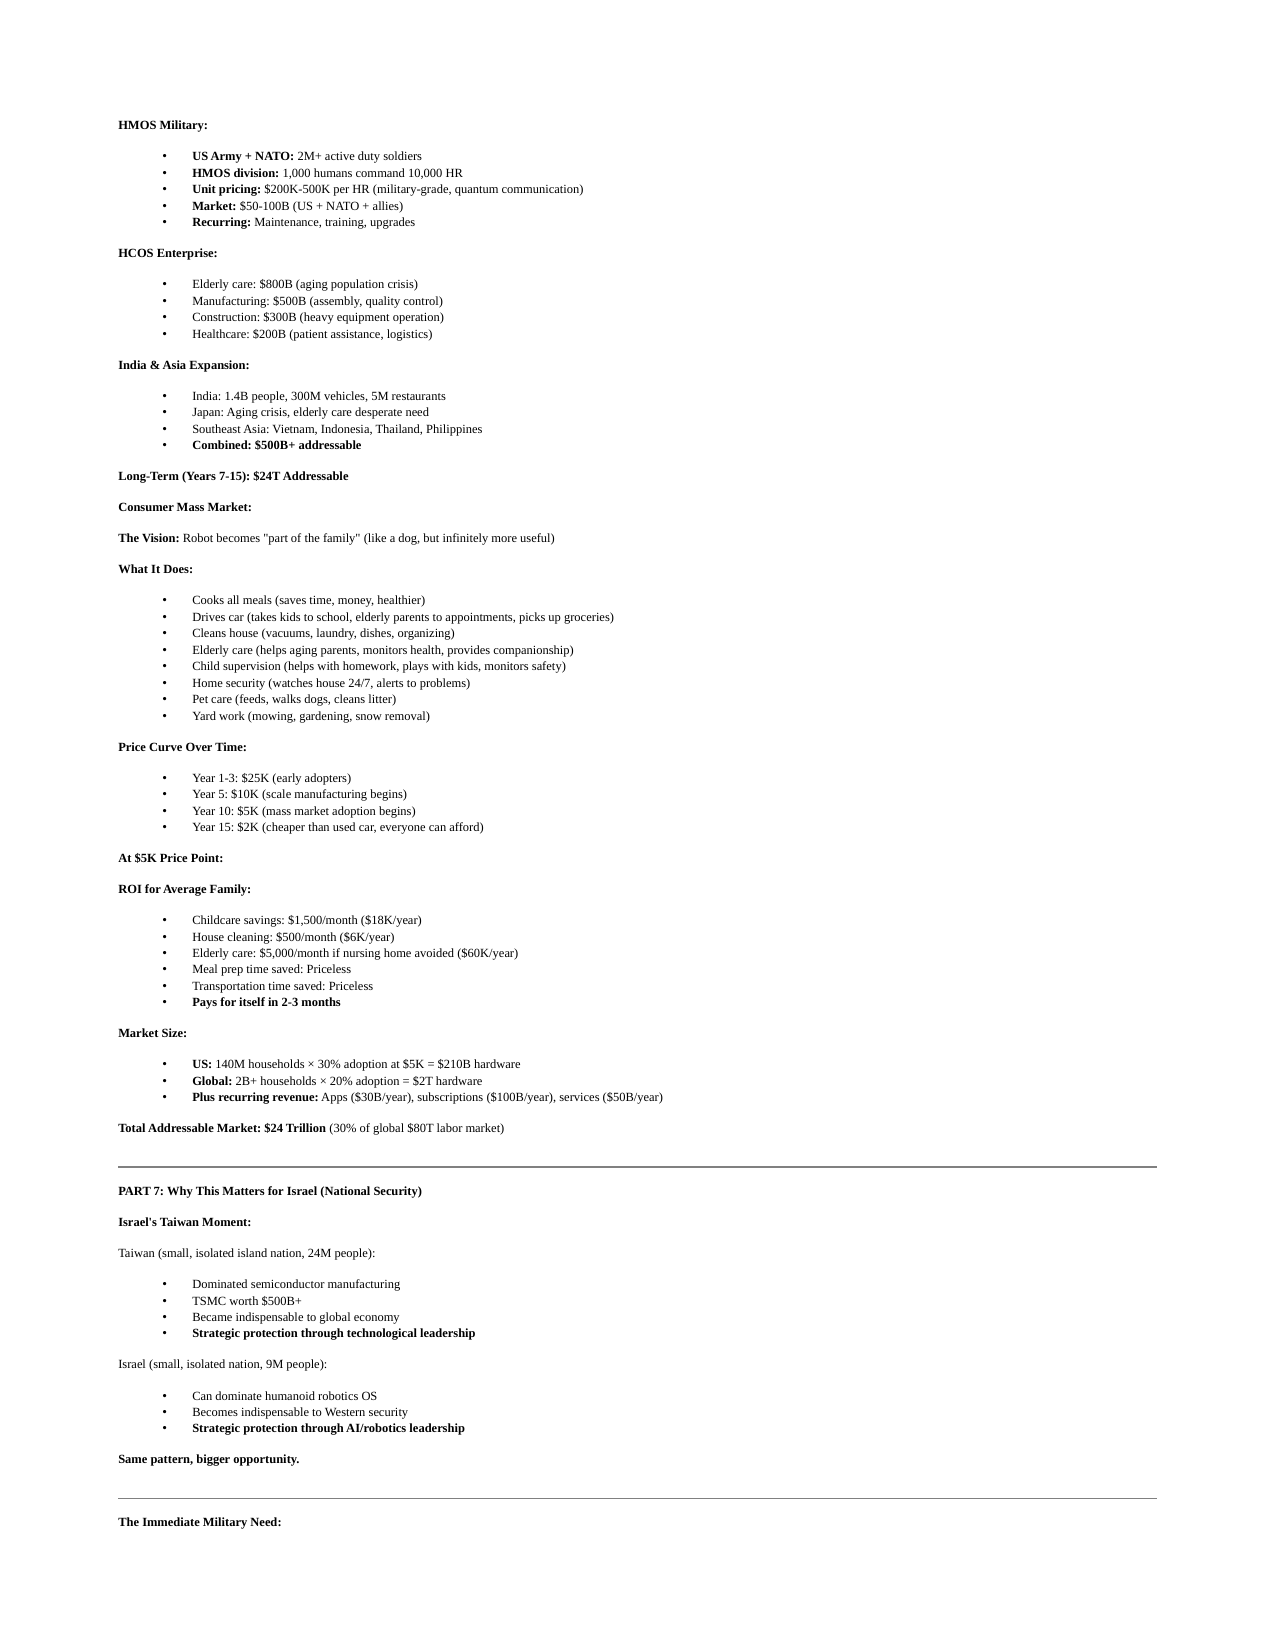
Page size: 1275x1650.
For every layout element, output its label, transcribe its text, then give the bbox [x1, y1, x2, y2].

list Plus recurring revenue: Apps ($30B/year), subscriptions ($100B/year), services ($50B/year) [162, 1090, 1157, 1104]
list Can dominate humanoid robotics OS [162, 1388, 1157, 1403]
text ROI for Average Family: [118, 882, 1157, 896]
text The Immediate Military Need: [118, 1515, 1157, 1529]
list TSMC worth $500B+ [162, 1293, 1157, 1308]
text The Vision: Robot becomes "part of the family" (like a dog, but infinitely more useful) [118, 531, 1157, 545]
list Yard work (mowing, gardening, snow removal) [162, 708, 1157, 723]
list Recurring: Maintenance, training, upgrades [162, 215, 1157, 229]
text Consumer Mass Market: [118, 500, 1157, 514]
list US Army + NATO: 2M+ active duty soldiers [162, 149, 1157, 163]
list Home security (watches house 24/7, alerts to problems) [162, 675, 1157, 690]
list Elderly care: $800B (aging population crisis) [162, 277, 1157, 291]
list Year 1-3: $25K (early adopters) [162, 770, 1157, 785]
text Price Curve Over Time: [118, 739, 1157, 754]
list Japan: Aging crisis, elderly care desperate need [162, 405, 1157, 419]
list Year 5: $10K (scale manufacturing begins) [162, 787, 1157, 801]
list Transportation time saved: Priceless [162, 979, 1157, 993]
list House cleaning: $500/month ($6K/year) [162, 929, 1157, 944]
list Became indispensable to global economy [162, 1310, 1157, 1324]
list Healthcare: $200B (patient assistance, logistics) [162, 326, 1157, 341]
text Taiwan (small, isolated island nation, 24M people): [118, 1246, 1157, 1260]
list Market: $50-100B (US + NATO + allies) [162, 198, 1157, 213]
list Year 15: $2K (cheaper than used car, everyone can afford) [162, 820, 1157, 834]
list Child supervision (helps with homework, plays with kids, monitors safety) [162, 659, 1157, 673]
list HMOS division: 1,000 humans command 10,000 HR [162, 166, 1157, 180]
text Total Addressable Market: $24 Trillion (30% of global $80T labor market) [118, 1121, 1157, 1136]
text HMOS Military: [118, 118, 1157, 132]
list Pays for itself in 2-3 months [162, 995, 1157, 1009]
text Israel's Taiwan Moment: [118, 1215, 1157, 1229]
text Market Size: [118, 1026, 1157, 1041]
list Strategic protection through AI/robotics leadership [162, 1421, 1157, 1436]
list India: 1.4B people, 300M vehicles, 5M restaurants [162, 388, 1157, 403]
list Unit pricing: $200K-500K per HR (military-grade, quantum communication) [162, 182, 1157, 196]
list Meal prep time saved: Priceless [162, 962, 1157, 977]
list Manufacturing: $500B (assembly, quality control) [162, 293, 1157, 308]
list Childcare savings: $1,500/month ($18K/year) [162, 913, 1157, 927]
list Elderly care: $5,000/month if nursing home avoided ($60K/year) [162, 946, 1157, 960]
list Dominated semiconductor manufacturing [162, 1277, 1157, 1291]
list Strategic protection through technological leadership [162, 1326, 1157, 1341]
text India & Asia Expansion: [118, 357, 1157, 372]
list Drives car (takes kids to school, elderly parents to appointments, picks up groceries) [162, 609, 1157, 624]
list US: 140M households × 30% adoption at $5K = $210B hardware [162, 1057, 1157, 1072]
list Becomes indispensable to Western security [162, 1405, 1157, 1419]
text Same pattern, bigger opportunity. [118, 1452, 1157, 1467]
text Long-Term (Years 7-15): $24T Addressable [118, 469, 1157, 483]
subtitle PART 7: Why This Matters for Israel (National Security) [118, 1184, 1157, 1198]
list Year 10: $5K (mass market adoption begins) [162, 803, 1157, 818]
list Global: 2B+ households × 20% adoption = $2T hardware [162, 1074, 1157, 1088]
list Cleans house (vacuums, laundry, dishes, organizing) [162, 626, 1157, 640]
list Combined: $500B+ addressable [162, 438, 1157, 452]
list Southeast Asia: Vietnam, Indonesia, Thailand, Philippines [162, 421, 1157, 436]
list Construction: $300B (heavy equipment operation) [162, 310, 1157, 324]
text HCOS Enterprise: [118, 246, 1157, 260]
text What It Does: [118, 562, 1157, 576]
list Cooks all meals (saves time, money, healthier) [162, 593, 1157, 607]
list Elderly care (helps aging parents, monitors health, provides companionship) [162, 642, 1157, 657]
text Israel (small, isolated nation, 9M people): [118, 1357, 1157, 1372]
text At $5K Price Point: [118, 851, 1157, 865]
list Pet care (feeds, walks dogs, cleans litter) [162, 692, 1157, 706]
